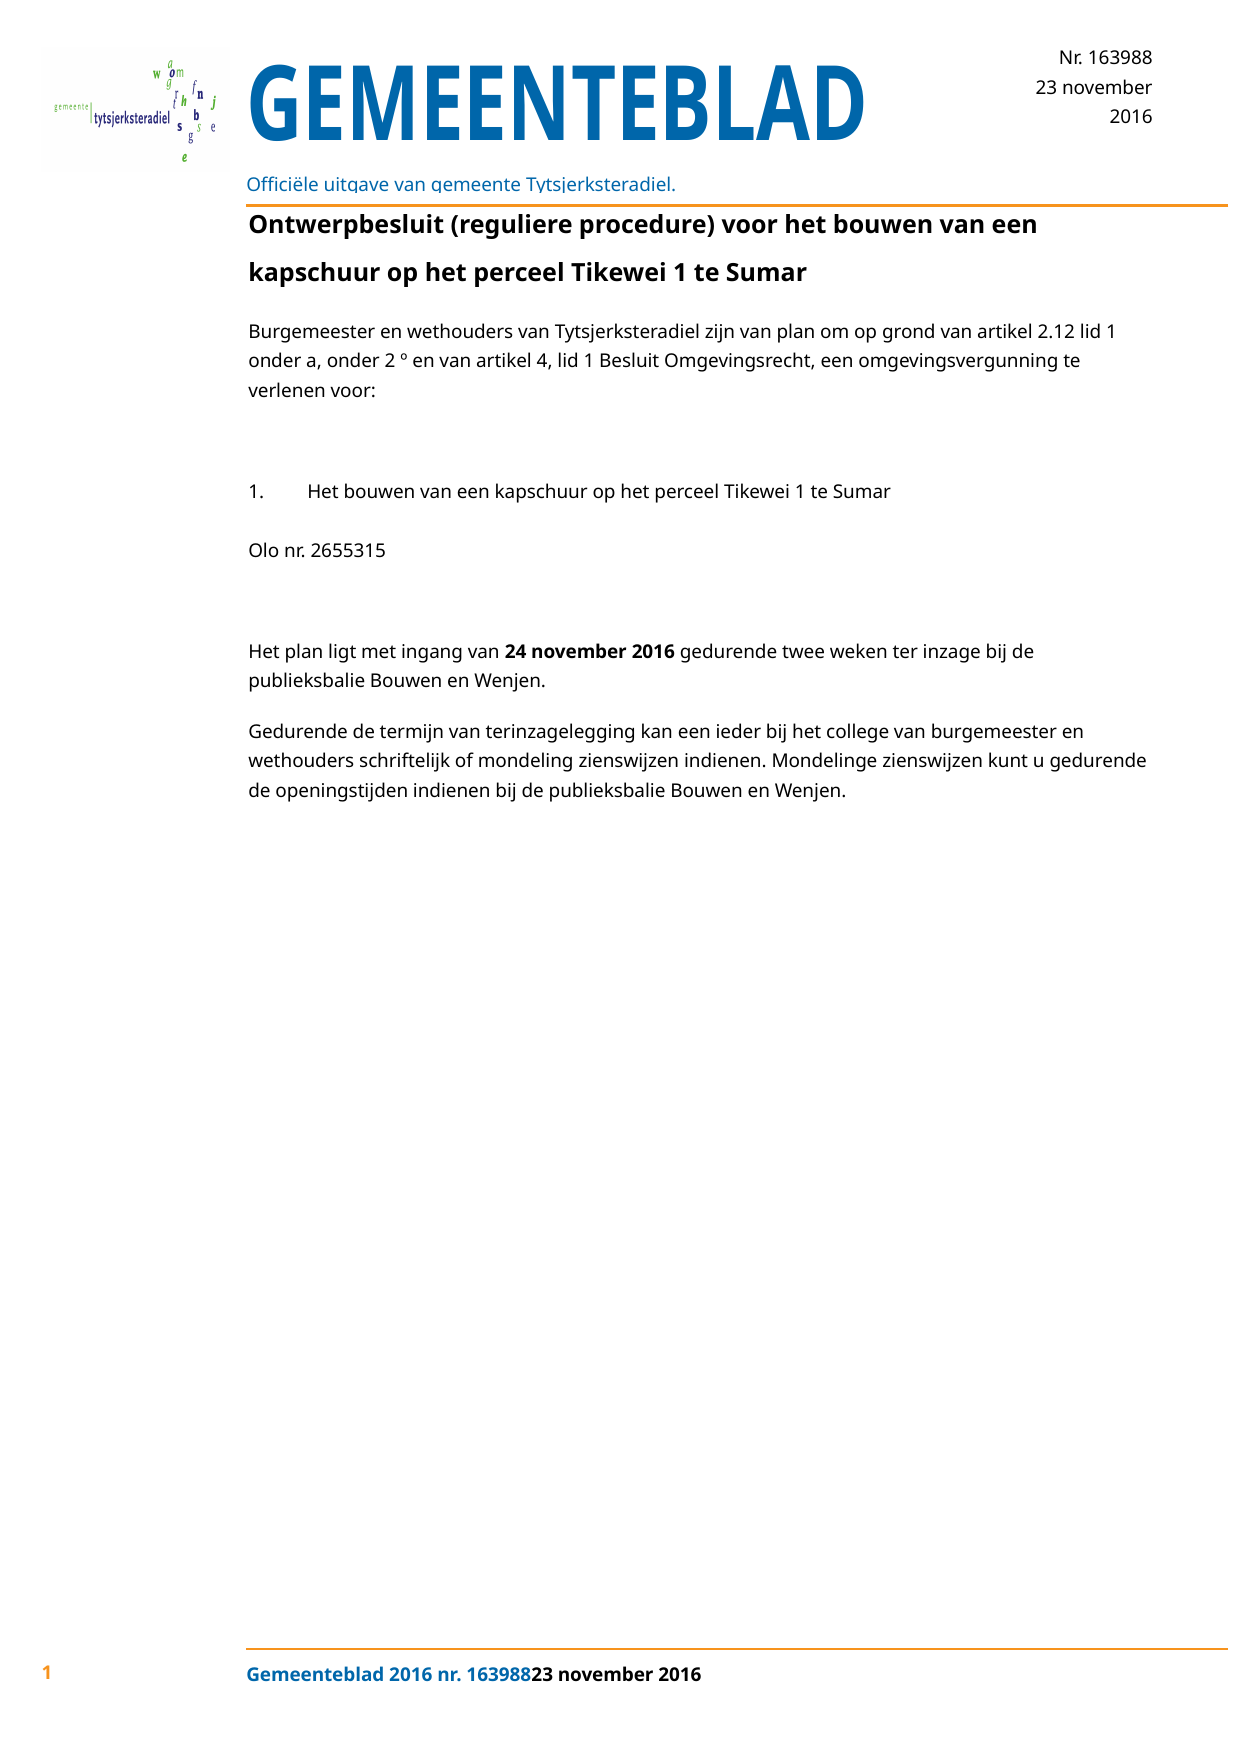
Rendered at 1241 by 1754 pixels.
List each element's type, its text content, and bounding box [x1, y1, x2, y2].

list Het bouwen van een kapschuur op het perceel Tikewei 1 te Sumar [248, 478, 1152, 504]
text Gedurende de termijn van terinzagelegging kan een ieder bij het college van burgemeester en wethouders schriftelijk of mondeling zienswijzen indienen. Mondelinge zienswijzen kunt u gedurende de openingstijden indienen bij de publieksbalie Bouwen en Wenjen. [248, 718, 1152, 803]
text Het plan ligt met ingang van 24 november 2016 gedurende twee weken ter inzage bij de publieksbalie Bouwen en Wenjen. [248, 638, 1152, 693]
text Olo nr. 2655315 [248, 537, 1152, 563]
text Burgemeester en wethouders van Tytsjerksteradiel zijn van plan om op grond van artikel 2.12 lid 1 onder a, onder 2 º en van artikel 4, lid 1 Besluit Omgevingsrecht, een omgevingsvergunning te verlenen voor: [248, 318, 1152, 403]
text Ontwerpbesluit (reguliere procedure) voor het bouwen van een kapschuur op het perceel Tikewei 1 te Sumar [248, 207, 1152, 288]
picture [41, 47, 231, 172]
